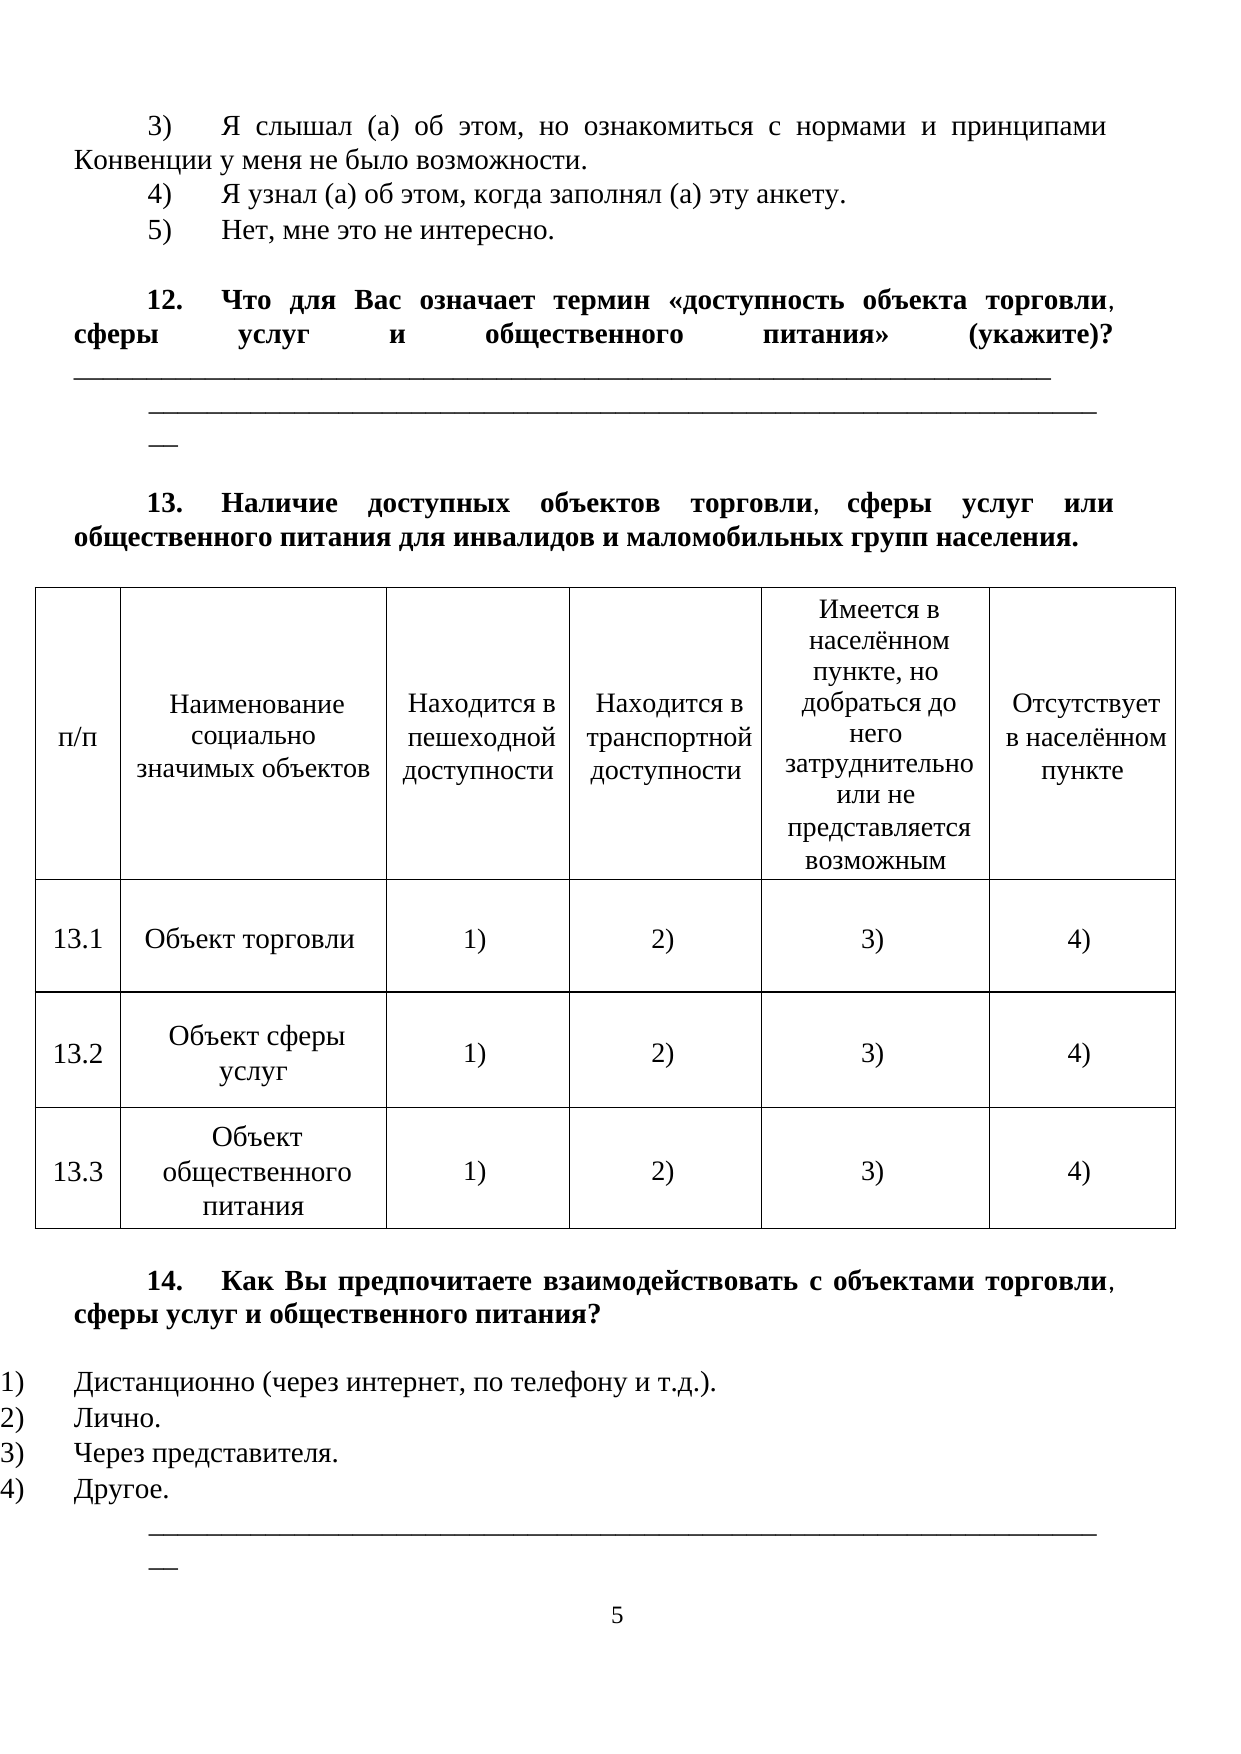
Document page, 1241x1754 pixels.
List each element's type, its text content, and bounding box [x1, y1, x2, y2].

table_cell 4) [990, 880, 1175, 991]
list Нет, мне это не интересно. [74, 212, 1107, 246]
table_cell 3) [762, 993, 989, 1107]
table_cell 3) [762, 1108, 989, 1227]
table_cell Объект общественного питания [121, 1108, 386, 1227]
list Другое. [0, 1471, 1107, 1504]
table_cell 13.2 [36, 993, 120, 1107]
table_cell 2) [570, 1108, 761, 1227]
text ___________________________________________________________________ [148, 383, 1107, 450]
table_header Отсутствует в населённом пункте [990, 588, 1175, 879]
list Через представителя. [0, 1435, 1107, 1468]
list Я узнал (а) об этом, когда заполнял (а) эту анкету. [74, 176, 1107, 210]
table_cell 13.1 [36, 880, 120, 991]
table_cell 1) [387, 1108, 569, 1227]
text ___________________________________________________________________ [148, 1505, 1107, 1572]
list Я слышал (а) об этом, но ознакомиться с нормами и принципами Конвенции у меня не было возможности. [74, 108, 1107, 176]
list Дистанционно (через интернет, по телефону и т.д.). [0, 1364, 1107, 1398]
table_cell 4) [990, 993, 1175, 1107]
table_header Находится в транспортной доступности [570, 588, 761, 879]
list Как Вы предпочитаете взаимодействовать с объектами торговли, сферы услуг и общественного питания? [74, 1263, 1114, 1330]
list Что для Вас означает термин «доступность объекта торговли, сферы услуг и общественного питания» (укажите)? ___________________________________________________________________ [74, 282, 1114, 383]
table_cell Объект торговли [121, 880, 386, 991]
table_cell 3) [762, 880, 989, 991]
table_cell Объект сферы услуг [121, 993, 386, 1107]
table_header Находится в пешеходной доступности [387, 588, 569, 879]
table_cell 4) [990, 1108, 1175, 1227]
table_cell 1) [387, 880, 569, 991]
table_cell 2) [570, 880, 761, 991]
table_header Имеется в населённом пункте, но добраться до него затруднительно или не представляется возможным [762, 588, 989, 879]
table_cell 13.3 [36, 1108, 120, 1227]
table_header Наименование социально значимых объектов [121, 588, 386, 879]
table_cell 2) [570, 993, 761, 1107]
table_cell 1) [387, 993, 569, 1107]
list Лично. [0, 1401, 1107, 1434]
list Наличие доступных объектов торговли, сферы услуг или общественного питания для инвалидов и маломобильных групп населения. [74, 485, 1114, 552]
table_header п/п [36, 588, 120, 879]
